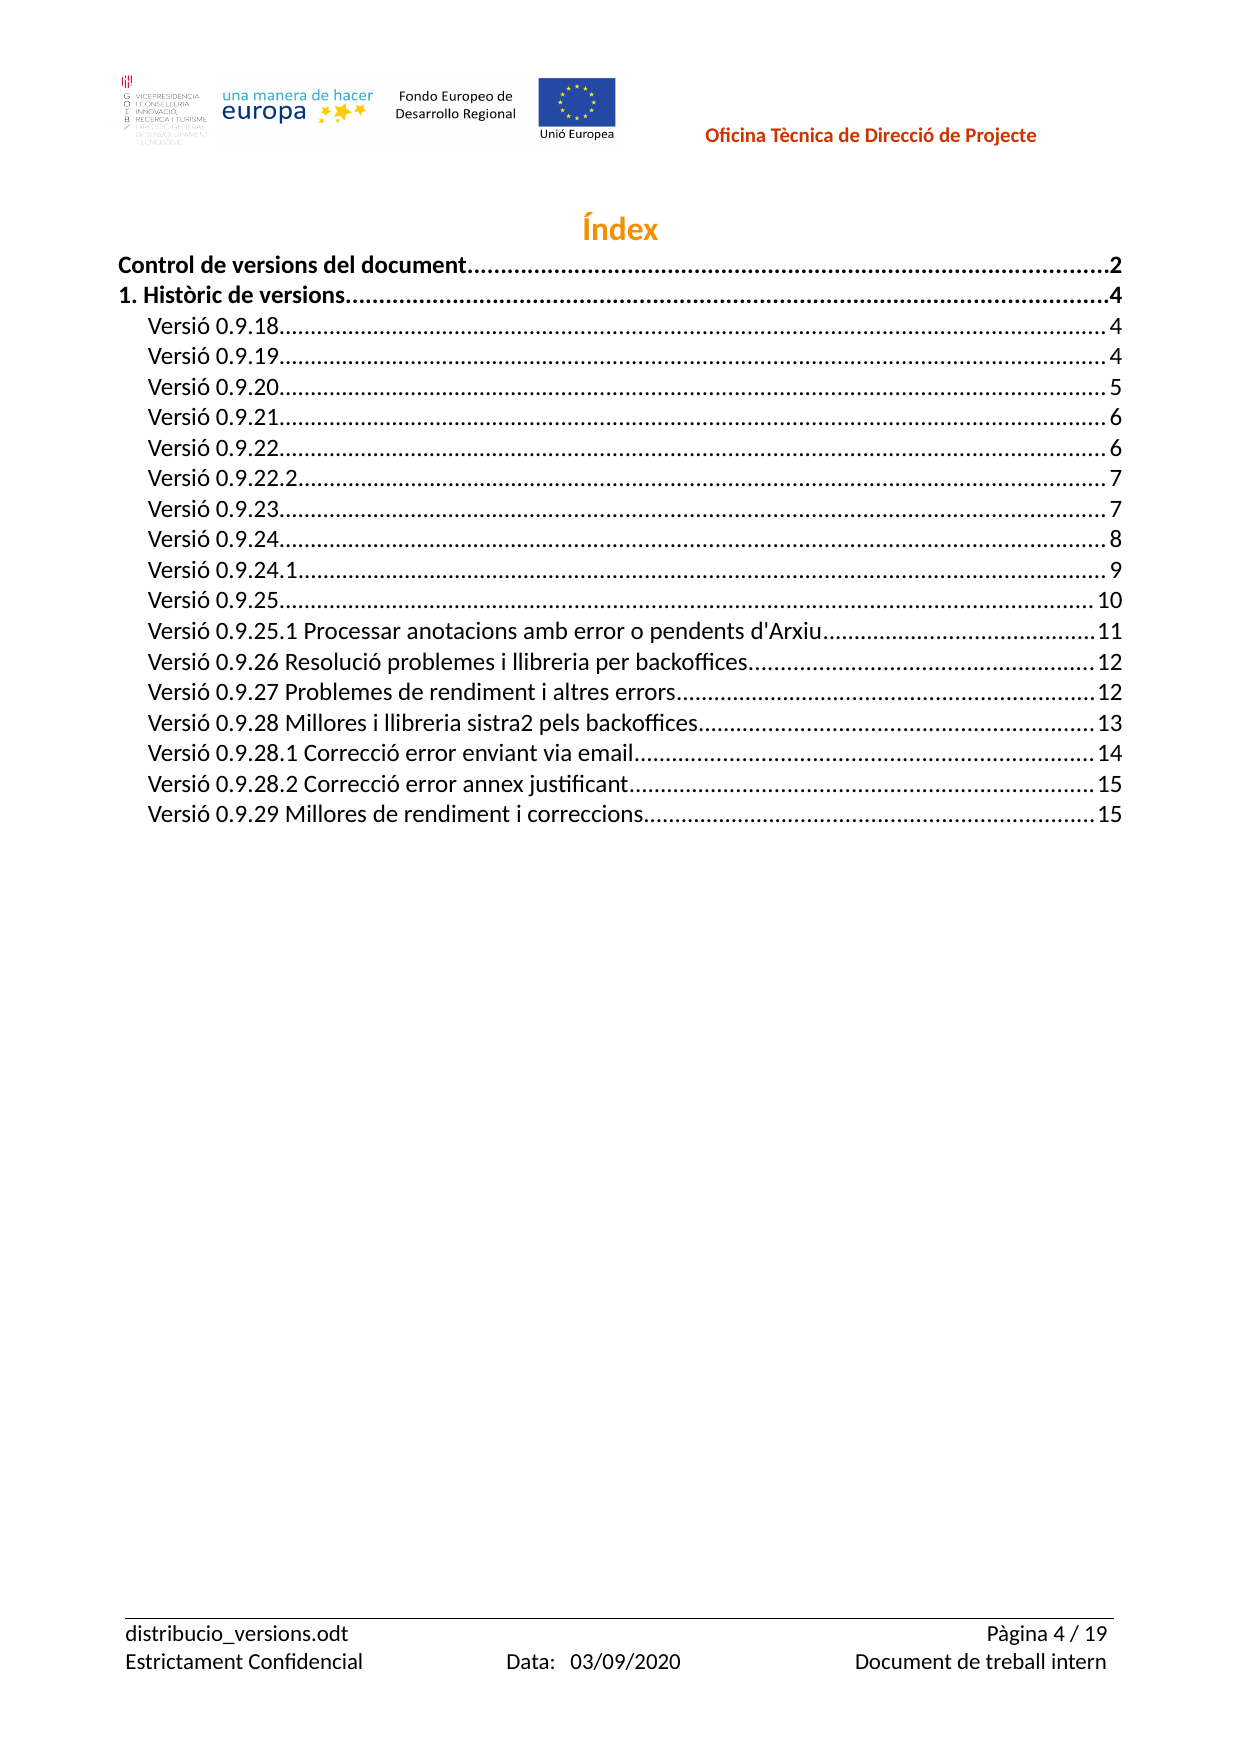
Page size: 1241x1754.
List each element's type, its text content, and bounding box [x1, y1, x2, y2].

text Versió 0.9.22 6 [148, 432, 1122, 463]
text Versió 0.9.29 Millores de rendiment i correccions 15 [148, 798, 1122, 829]
text Versió 0.9.26 Resolució problemes i llibreria per backoffices 12 [148, 646, 1122, 676]
text Versió 0.9.25 10 [148, 585, 1122, 615]
text Versió 0.9.28 Millores i llibreria sistra2 pels backoffices 13 [148, 707, 1122, 737]
text Versió 0.9.28.1 Correcció error enviant via email 14 [148, 737, 1122, 768]
text Versió 0.9.23 7 [148, 493, 1122, 524]
picture [219, 73, 621, 147]
text Versió 0.9.27 Problemes de rendiment i altres errors 12 [148, 676, 1122, 707]
text Versió 0.9.21 6 [148, 402, 1122, 432]
text Versió 0.9.20 5 [148, 371, 1122, 402]
text Versió 0.9.25.1 Processar anotacions amb error o pendents d'Arxiu 11 [148, 615, 1122, 646]
text Versió 0.9.22.2 7 [148, 463, 1122, 493]
text 1. Històric de versions 4 [118, 279, 1122, 310]
picture [118, 73, 213, 147]
text Índex [118, 208, 1122, 249]
text Control de versions del document 2 [118, 249, 1122, 279]
text Versió 0.9.24 8 [148, 524, 1122, 554]
text Versió 0.9.24.1 9 [148, 554, 1122, 585]
text Versió 0.9.19 4 [148, 341, 1122, 371]
text Versió 0.9.28.2 Correcció error annex justificant 15 [148, 768, 1122, 798]
text Versió 0.9.18 4 [148, 310, 1122, 341]
